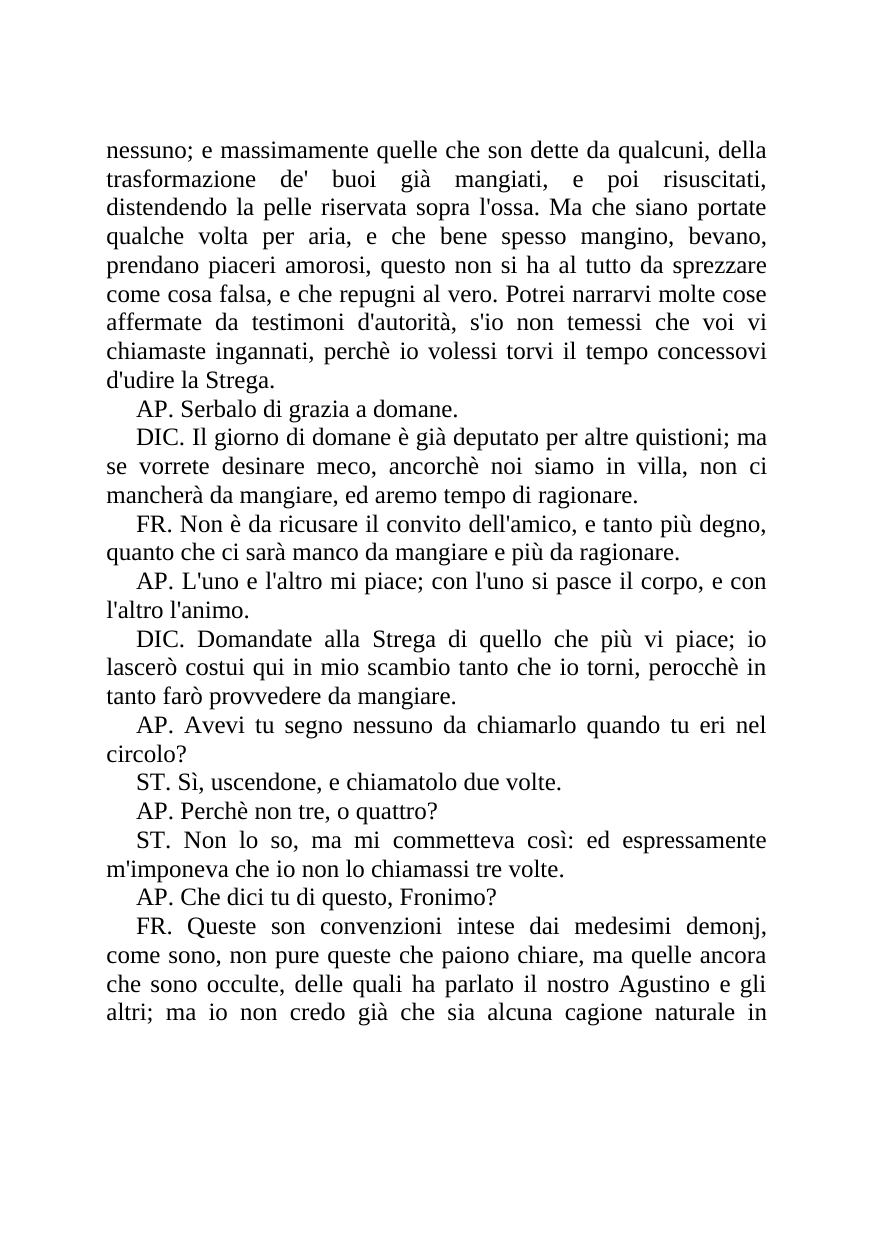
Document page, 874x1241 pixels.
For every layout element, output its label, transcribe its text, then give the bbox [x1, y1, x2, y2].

text AP. Serbalo di grazia a domane. [106, 394, 768, 422]
text AP. Perchè non tre, o quattro? [106, 796, 768, 825]
text nessuno; e massimamente quelle che son dette da qualcuni, della trasformazione de' buoi già mangiati, e poi risuscitati, distendendo la pelle riservata sopra l'ossa. Ma che siano portate qualche volta per aria, e che bene spesso mangino, bevano, prendano piaceri amorosi, questo non si ha al tutto da sprezzare come cosa falsa, e che repugni al vero. Potrei narrarvi molte cose affermate da testimoni d'autorità, s'io non temessi che voi vi chiamaste ingannati, perchè io volessi torvi il tempo concessovi d'udire la Strega. [106, 135, 768, 394]
text FR. Queste son convenzioni intese dai medesimi demonj, come sono, non pure queste che paiono chiare, ma quelle ancora che sono occulte, delle quali ha parlato il nostro Agustino e gli altri; ma io non credo già che sia alcuna cagione naturale in [106, 911, 768, 1026]
text DIC. Il giorno di domane è già deputato per altre quistioni; ma se vorrete desinare meco, ancorchè noi siamo in villa, non ci mancherà da mangiare, ed aremo tempo di ragionare. [106, 422, 768, 509]
text AP. L'uno e l'altro mi piace; con l'uno si pasce il corpo, e con l'altro l'animo. [106, 566, 768, 624]
text AP. Avevi tu segno nessuno da chiamarlo quando tu eri nel circolo? [106, 710, 768, 767]
text ST. Sì, uscendone, e chiamatolo due volte. [106, 767, 768, 796]
text ST. Non lo so, ma mi commetteva così: ed espressamente m'imponeva che io non lo chiamassi tre volte. [106, 825, 768, 882]
text AP. Che dici tu di questo, Fronimo? [106, 882, 768, 911]
text FR. Non è da ricusare il convito dell'amico, e tanto più degno, quanto che ci sarà manco da mangiare e più da ragionare. [106, 509, 768, 566]
text DIC. Domandate alla Strega di quello che più vi piace; io lascerò costui qui in mio scambio tanto che io torni, perocchè in tanto farò provvedere da mangiare. [106, 624, 768, 710]
